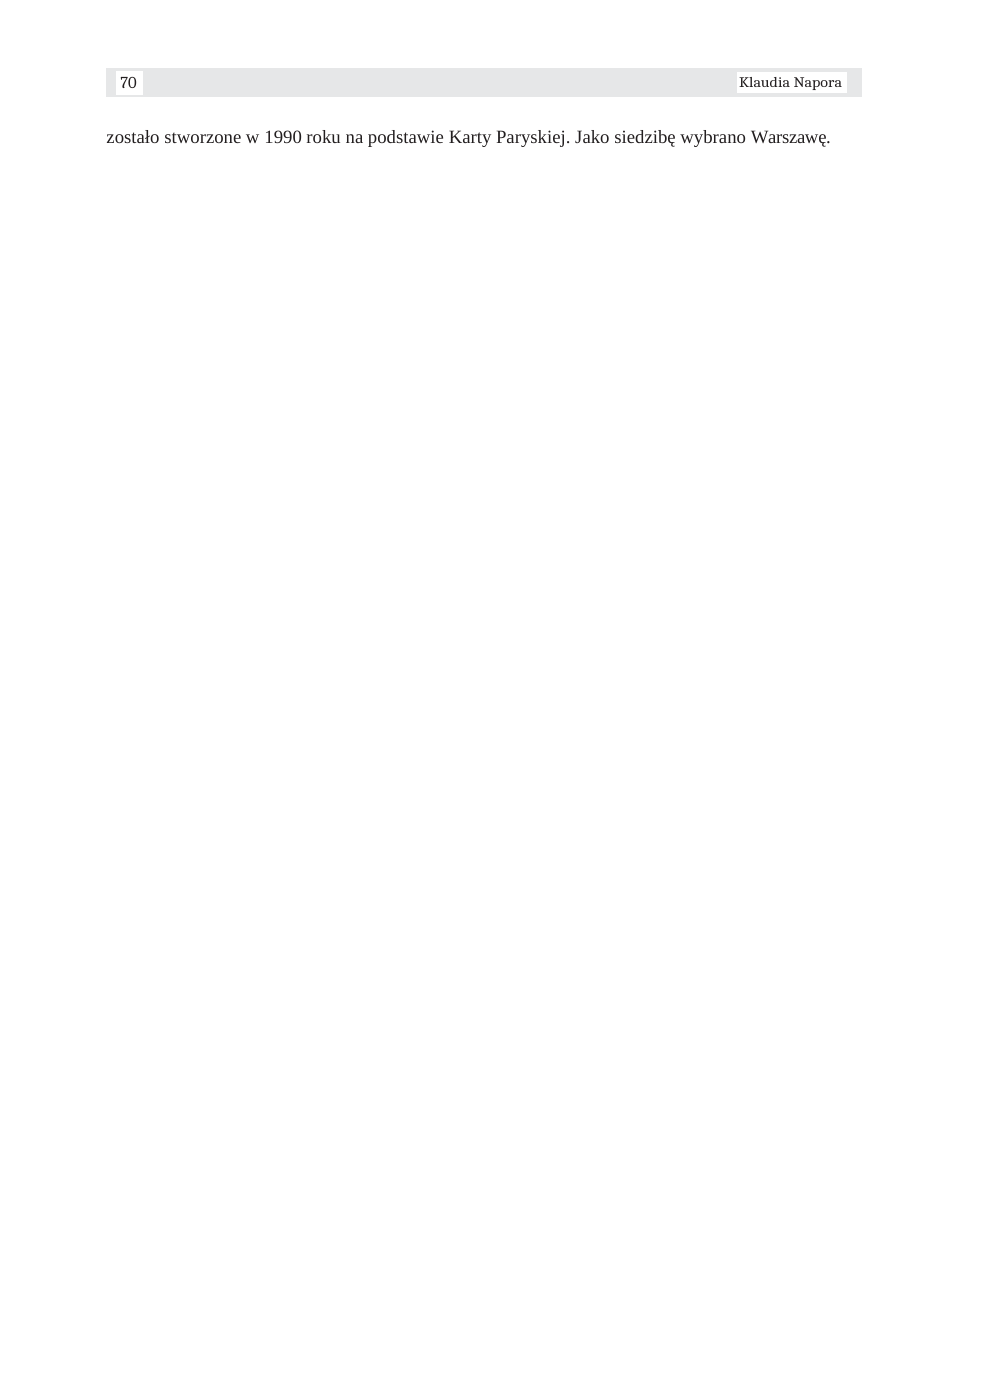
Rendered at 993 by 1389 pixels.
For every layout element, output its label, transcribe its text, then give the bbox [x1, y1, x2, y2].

text zostało stworzone w 1990 roku na podstawie Karty Paryskiej. Jako siedzibę wybrano Warszawę. [106, 125, 863, 148]
